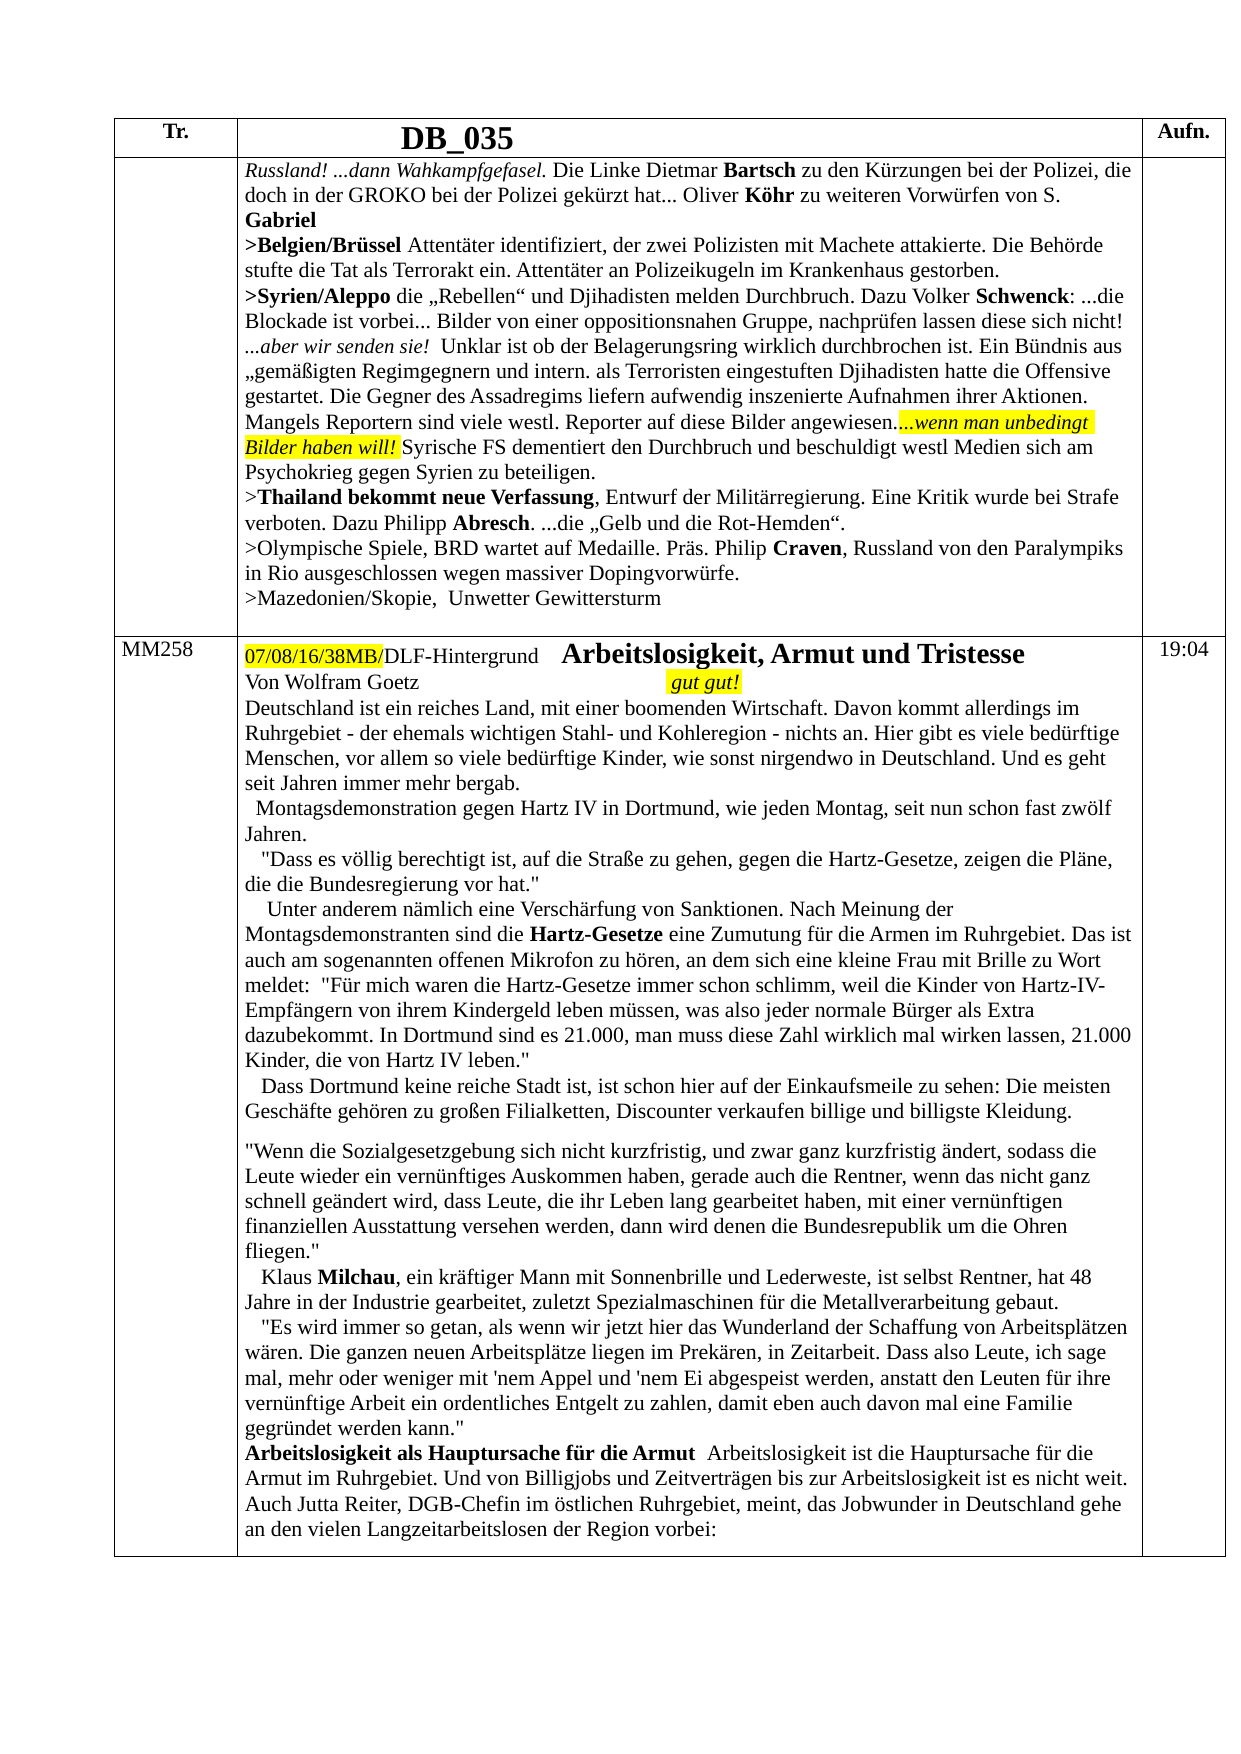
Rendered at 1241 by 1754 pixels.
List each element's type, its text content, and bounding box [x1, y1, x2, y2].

table_cell 07/08/16/38MB/DLF-Hintergrund Arbeitslosigkeit, Armut und Tristesse Von Wolfram Goetz gut gut! Deutschland ist ein reiches Land, mit einer boomenden Wirtschaft. Davon kommt allerdings im Ruhrgebiet - der ehemals wichtigen Stahl- und Kohleregion - nichts an. Hier gibt es viele bedürftige Menschen, vor allem so viele bedürftige Kinder, wie sonst nirgendwo in Deutschland. Und es geht seit Jahren immer mehr bergab. Montagsdemonstration gegen Hartz IV in Dortmund, wie jeden Montag, seit nun schon fast zwölf Jahren. "Dass es völlig berechtigt ist, auf die Straße zu gehen, gegen die Hartz-Gesetze, zeigen die Pläne, die die Bundesregierung vor hat." Unter anderem nämlich eine Verschärfung von Sanktionen. Nach Meinung der Montagsdemonstranten sind die Hartz-Gesetze eine Zumutung für die Armen im Ruhrgebiet. Das ist auch am sogenannten offenen Mikrofon zu hören, an dem sich eine kleine Frau mit Brille zu Wort meldet: "Für mich waren die Hartz-Gesetze immer schon schlimm, weil die Kinder von Hartz-IV-Empfängern von ihrem Kindergeld leben müssen, was also jeder normale Bürger als Extra dazubekommt. In Dortmund sind es 21.000, man muss diese Zahl wirklich mal wirken lassen, 21.000 Kinder, die von Hartz IV leben." Dass Dortmund keine reiche Stadt ist, ist schon hier auf der Einkaufsmeile zu sehen: Die meisten Geschäfte gehören zu großen Filialketten, Discounter verkaufen billige und billigste Kleidung. "Wenn die Sozialgesetzgebung sich nicht kurzfristig, und zwar ganz kurzfristig ändert, sodass die Leute wieder ein vernünftiges Auskommen haben, gerade auch die Rentner, wenn das nicht ganz schnell geändert wird, dass Leute, die ihr Leben lang gearbeitet haben, mit einer vernünftigen finanziellen Ausstattung versehen werden, dann wird denen die Bundesrepublik um die Ohren fliegen." Klaus Milchau, ein kräftiger Mann mit Sonnenbrille und Lederweste, ist selbst Rentner, hat 48 Jahre in der Industrie gearbeitet, zuletzt Spezialmaschinen für die Metallverarbeitung gebaut. "Es wird immer so getan, als wenn wir jetzt hier das Wunderland der Schaffung von Arbeitsplätzen wären. Die ganzen neuen Arbeitsplätze liegen im Prekären, in Zeitarbeit. Dass also Leute, ich sage mal, mehr oder weniger mit 'nem Appel und 'nem Ei abgespeist werden, anstatt den Leuten für ihre vernünftige Arbeit ein ordentliches Entgelt zu zahlen, damit eben auch davon mal eine Familie gegründet werden kann." Arbeitslosigkeit als Hauptursache für die Armut Arbeitslosigkeit ist die Hauptursache für die Armut im Ruhrgebiet. Und von Billigjobs und Zeitverträgen bis zur Arbeitslosigkeit ist es nicht weit. Auch Jutta Reiter, DGB-Chefin im östlichen Ruhrgebiet, meint, das Jobwunder in Deutschland gehe an den vielen Langzeitarbeitslosen der Region vorbei: [238, 637, 1142, 1556]
table_header DB_035 [238, 119, 1142, 157]
table_cell Russland! ...dann Wahkampfgefasel. Die Linke Dietmar Bartsch zu den Kürzungen bei der Polizei, die doch in der GROKO bei der Polizei gekürzt hat... Oliver Köhr zu weiteren Vorwürfen von S. Gabriel >Belgien/Brüssel Attentäter identifiziert, der zwei Polizisten mit Machete attakierte. Die Behörde stufte die Tat als Terrorakt ein. Attentäter an Polizeikugeln im Krankenhaus gestorben. >Syrien/Aleppo die „Rebellen“ und Djihadisten melden Durchbruch. Dazu Volker Schwenck: ...die Blockade ist vorbei... Bilder von einer oppositionsnahen Gruppe, nachprüfen lassen diese sich nicht! ...aber wir senden sie! Unklar ist ob der Belagerungsring wirklich durchbrochen ist. Ein Bündnis aus „gemäßigten Regimgegnern und intern. als Terroristen eingestuften Djihadisten hatte die Offensive gestartet. Die Gegner des Assadregims liefern aufwendig inszenierte Aufnahmen ihrer Aktionen. Mangels Reportern sind viele westl. Reporter auf diese Bilder angewiesen....wenn man unbedingt Bilder haben will! Syrische FS dementiert den Durchbruch und beschuldigt westl Medien sich am Psychokrieg gegen Syrien zu beteiligen. >Thailand bekommt neue Verfassung, Entwurf der Militärregierung. Eine Kritik wurde bei Strafe verboten. Dazu Philipp Abresch. ...die „Gelb und die Rot-Hemden“. >Olympische Spiele, BRD wartet auf Medaille. Präs. Philip Craven, Russland von den Paralympiks in Rio ausgeschlossen wegen massiver Dopingvorwürfe. >Mazedonien/Skopie, Unwetter Gewittersturm [238, 158, 1142, 636]
table_cell MM258 [115, 637, 237, 1556]
table_cell 19:04 [1143, 637, 1225, 1556]
table_header Tr. [115, 119, 237, 157]
table_header Aufn. [1143, 119, 1225, 157]
table_cell [115, 158, 237, 636]
table_cell [1143, 158, 1225, 636]
